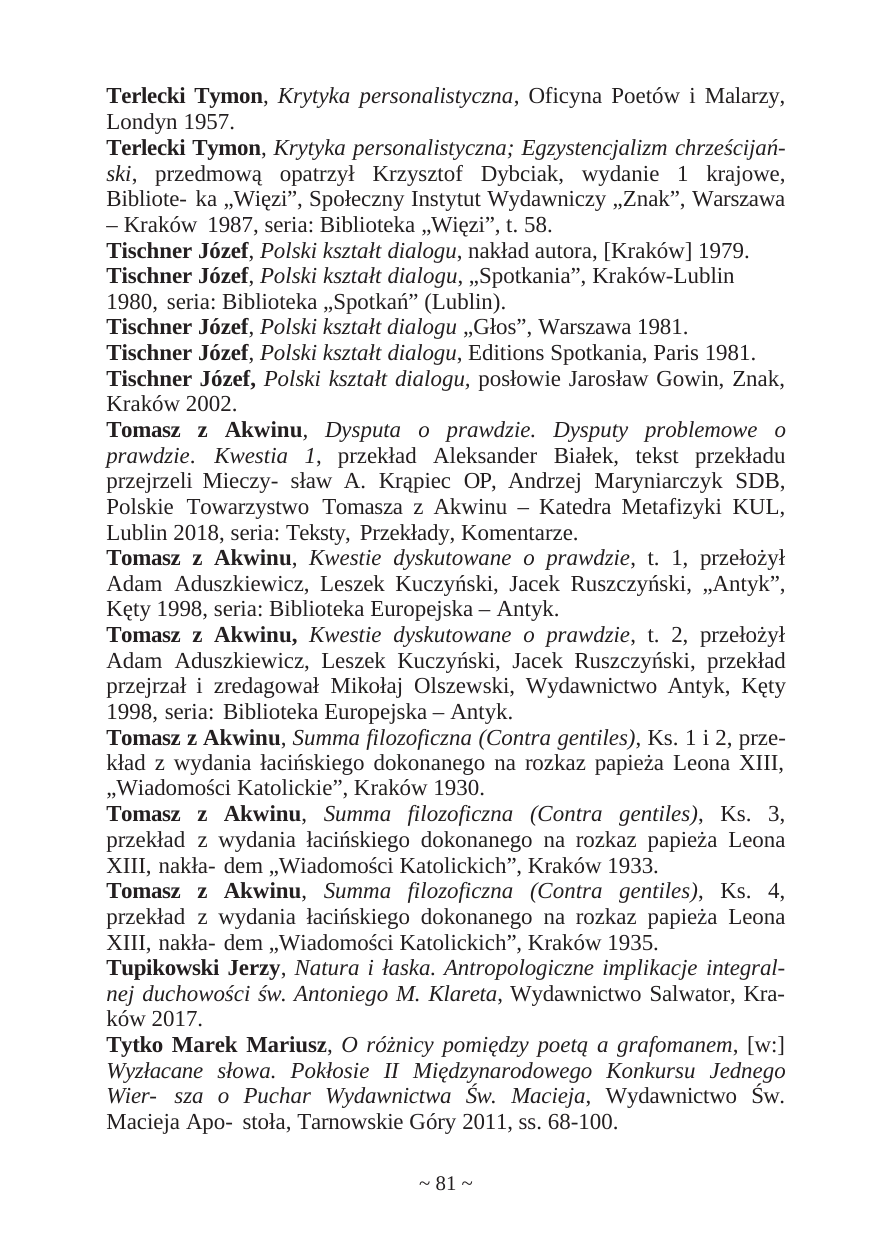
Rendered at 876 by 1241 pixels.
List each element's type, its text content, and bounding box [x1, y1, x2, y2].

text Terlecki Tymon, Krytyka personalistyczna; Egzystencjalizm chrześcijań- ski, przedmową opatrzył Krzysztof Dybciak, wydanie 1 krajowe, Bibliote- ka „Więzi”, Społeczny Instytut Wydawniczy „Znak”, Warszawa – Kraków 1987, seria: Biblioteka „Więzi”, t. 58. [106, 135, 786, 238]
text Tomasz z Akwinu, Summa filozoficzna (Contra gentiles), Ks. 1 i 2, prze- kład z wydania łacińskiego dokonanego na rozkaz papieża Leona XIII, [106, 724, 786, 776]
text Tomasz z Akwinu, Dysputa o prawdzie. Dysputy problemowe o prawdzie. Kwestia 1, przekład Aleksander Białek, tekst przekładu przejrzeli Mieczy- sław A. Krąpiec OP, Andrzej Maryniarczyk SDB, Polskie Towarzystwo Tomasza z Akwinu – Katedra Metafizyki KUL, Lublin 2018, seria: Teksty, Przekłady, Komentarze. [106, 417, 786, 545]
text „Wiadomości Katolickie”, Kraków 1930. [106, 776, 787, 801]
text Tischner Józef, Polski kształt dialogu „Głos”, Warszawa 1981. [106, 314, 787, 340]
text Terlecki Tymon, Krytyka personalistyczna, Oficyna Poetów i Malarzy, [106, 84, 787, 109]
text Londyn 1957. [106, 109, 787, 135]
text Tomasz z Akwinu, Kwestie dyskutowane o prawdzie, t. 2, przełożył Adam Aduszkiewicz, Leszek Kuczyński, Jacek Ruszczyński, przekład przejrzał i zredagował Mikołaj Olszewski, Wydawnictwo Antyk, Kęty 1998, seria: Biblioteka Europejska – Antyk. [106, 622, 786, 724]
text Tomasz z Akwinu, Summa filozoficzna (Contra gentiles), Ks. 4, przekład z wydania łacińskiego dokonanego na rozkaz papieża Leona XIII, nakła- dem „Wiadomości Katolickich”, Kraków 1935. [106, 878, 786, 955]
text Tupikowski Jerzy, Natura i łaska. Antropologiczne implikacje integral- nej duchowości św. Antoniego M. Klareta, Wydawnictwo Salwator, Kra- ków 2017. [106, 955, 786, 1032]
text Tytko Marek Mariusz, O różnicy pomiędzy poetą a grafomanem, [w:] Wyzłacane słowa. Pokłosie II Międzynarodowego Konkursu Jednego Wier- sza o Puchar Wydawnictwa Św. Macieja, Wydawnictwo Św. Macieja Apo- stoła, Tarnowskie Góry 2011, ss. 68-100. [106, 1032, 786, 1134]
text Tischner Józef, Polski kształt dialogu, Editions Spotkania, Paris 1981. Tischner Józef, Polski kształt dialogu, posłowie Jarosław Gowin, Znak, Kraków 2002. [106, 340, 786, 417]
text Tischner Józef, Polski kształt dialogu, nakład autora, [Kraków] 1979. Tischner Józef, Polski kształt dialogu, „Spotkania”, Kraków-Lublin 1980, seria: Biblioteka „Spotkań” (Lublin). [106, 238, 786, 314]
text Tomasz z Akwinu, Kwestie dyskutowane o prawdzie, t. 1, przełożył Adam Aduszkiewicz, Leszek Kuczyński, Jacek Ruszczyński, „Antyk”, Kęty 1998, seria: Biblioteka Europejska – Antyk. [106, 545, 786, 622]
text ~ 81 ~ [419, 1172, 475, 1196]
text Tomasz z Akwinu, Summa filozoficzna (Contra gentiles), Ks. 3, przekład z wydania łacińskiego dokonanego na rozkaz papieża Leona XIII, nakła- dem „Wiadomości Katolickich”, Kraków 1933. [106, 801, 786, 878]
